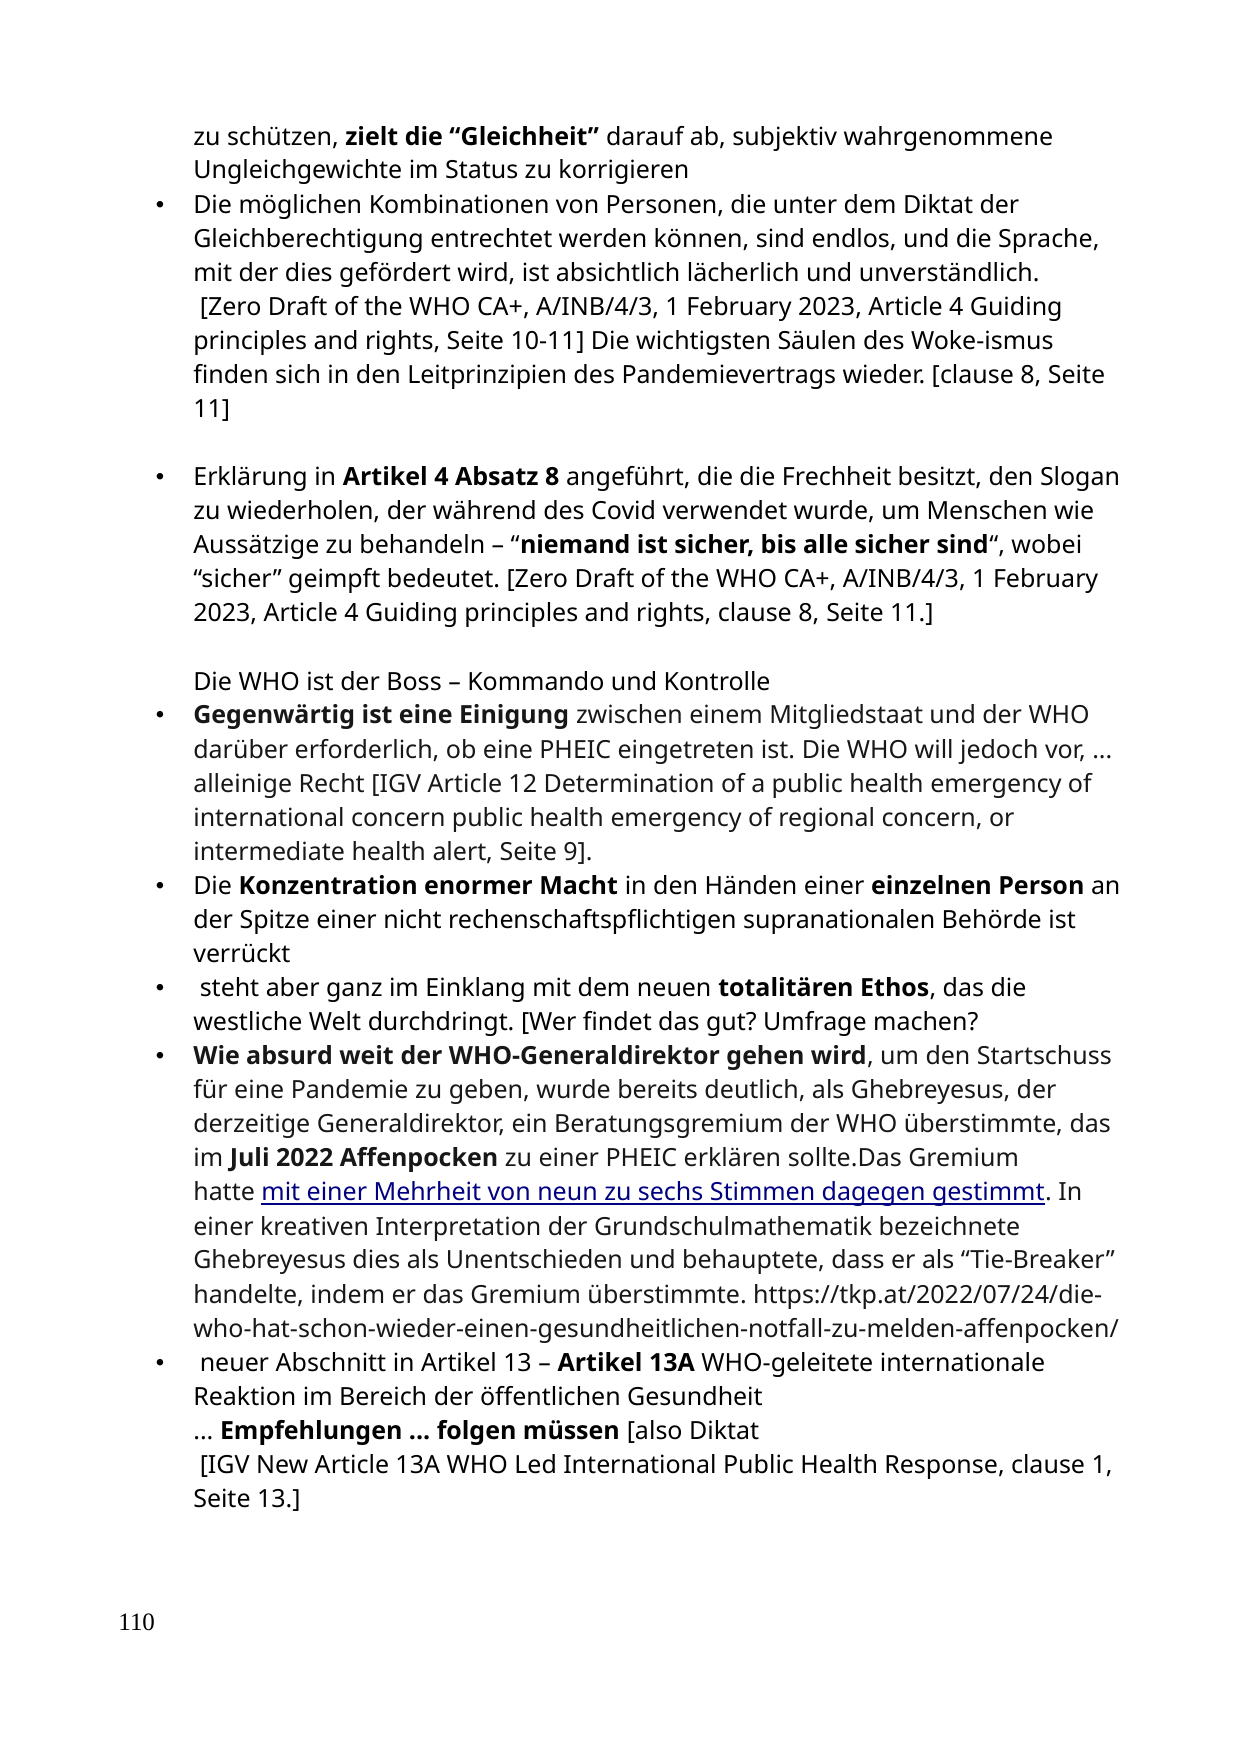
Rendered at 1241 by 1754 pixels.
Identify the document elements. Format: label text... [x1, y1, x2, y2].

list Die WHO ist der Boss – Kommando und Kontrolle [156, 663, 1122, 697]
list Die möglichen Kombinationen von Personen, die unter dem Diktat der Gleichberechtigung entrechtet werden können, sind endlos, und die Sprache, mit der dies gefördert wird, ist absichtlich lächerlich und unverständlich. [156, 186, 1122, 288]
list [Zero Draft of the WHO CA+, A/INB/4/3, 1 February 2023, Article 4 Guiding principles and rights, Seite 10-11] Die wichtigsten Säulen des Woke-ismus finden sich in den Leitprinzipien des Pandemievertrags wieder. [clause 8, Seite 11] [156, 288, 1122, 425]
list Die Konzentration enormer Macht in den Händen einer einzelnen Person an der Spitze einer nicht rechenschaftspflichtigen supranationalen Behörde ist verrückt [156, 867, 1122, 970]
list zu schützen, zielt die “Gleichheit” darauf ab, subjektiv wahrgenommene Ungleichgewichte im Status zu korrigieren [156, 118, 1122, 186]
list steht aber ganz im Einklang mit dem neuen totalitären Ethos, das die westliche Welt durchdringt. [Wer findet das gut? Umfrage machen? [156, 970, 1122, 1038]
list Wie absurd weit der WHO-Generaldirektor gehen wird, um den Startschuss für eine Pandemie zu geben, wurde bereits deutlich, als Ghebreyesus, der derzeitige Generaldirektor, ein Beratungsgremium der WHO überstimmte, das im Juli 2022 Affenpocken zu einer PHEIC erklären sollte.Das Gremium hatte mit einer Mehrheit von neun zu sechs Stimmen dagegen gestimmt. In einer kreativen Interpretation der Grundschulmathematik bezeichnete Ghebreyesus dies als Unentschieden und behauptete, dass er als “Tie-Breaker” handelte, indem er das Gremium überstimmte. https://tkp.at/2022/07/24/die-who-hat-schon-wieder-einen-gesundheitlichen-notfall-zu-melden-affenpocken/ [156, 1038, 1122, 1344]
list ... Empfehlungen ... folgen müssen [also Diktat [156, 1412, 1122, 1447]
list [IGV New Article 13A WHO Led International Public Health Response, clause 1, Seite 13.] [156, 1447, 1122, 1515]
list Gegenwärtig ist eine Einigung zwischen einem Mitgliedstaat und der WHO darüber erforderlich, ob eine PHEIC eingetreten ist. Die WHO will jedoch vor, ... alleinige Recht [IGV Article 12 Determination of a public health emergency of international concern public health emergency of regional concern, or intermediate health alert, Seite 9]. [156, 697, 1122, 867]
list Erklärung in Artikel 4 Absatz 8 angeführt, die die Frechheit besitzt, den Slogan zu wiederholen, der während des Covid verwendet wurde, um Menschen wie Aussätzige zu behandeln – “niemand ist sicher, bis alle sicher sind“, wobei “sicher” geimpft bedeutet. [Zero Draft of the WHO CA+, A/INB/4/3, 1 February 2023, Article 4 Guiding principles and rights, clause 8, Seite 11.] [156, 459, 1122, 629]
list neuer Abschnitt in Artikel 13 – Artikel 13A WHO-geleitete internationale Reaktion im Bereich der öffentlichen Gesundheit [156, 1344, 1122, 1412]
